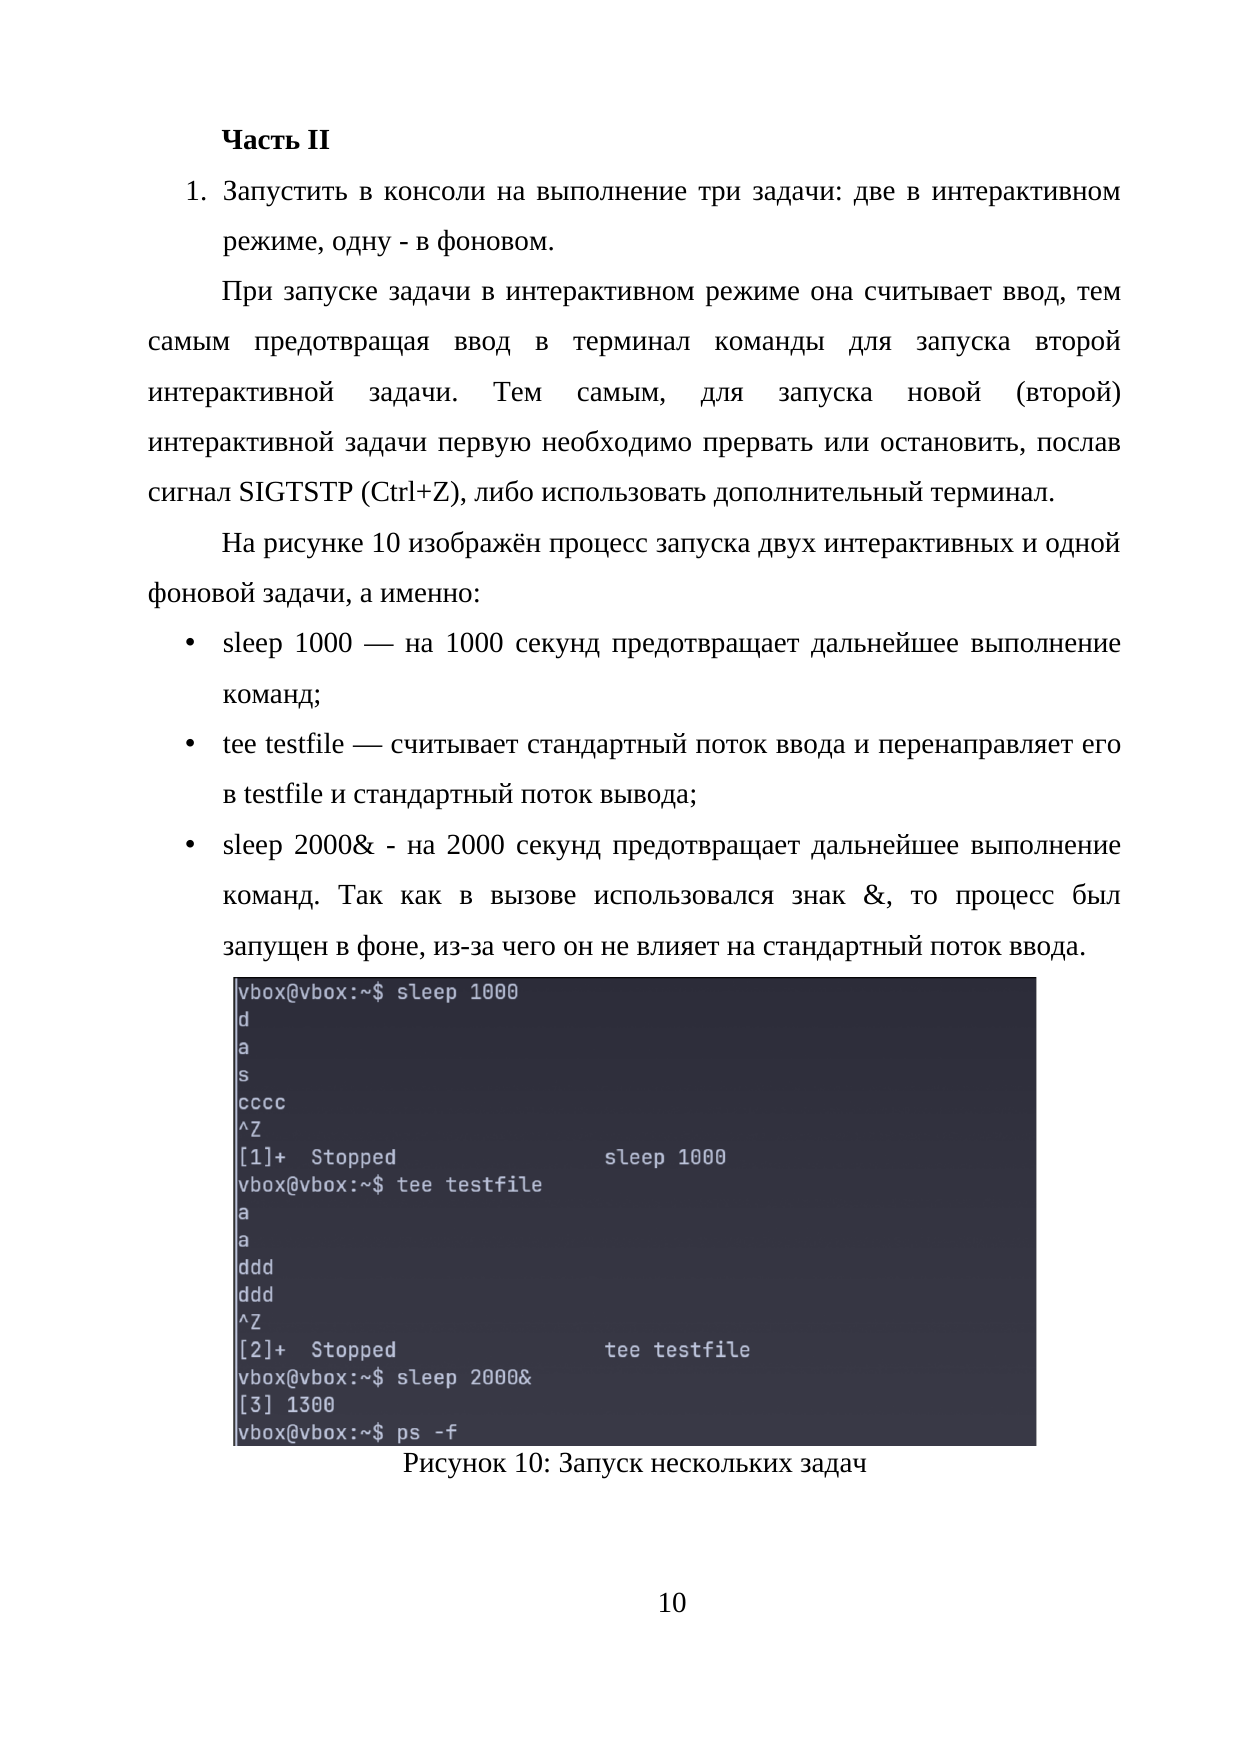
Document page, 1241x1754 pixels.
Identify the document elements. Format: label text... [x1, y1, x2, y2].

list sleep 2000& - на 2000 секунд предотвращает дальнейшее выполнение команд. Так как в вызове использовался знак &, то процесс был запущен в фоне, из-за чего он не влияет на стандартный поток ввода. [185, 827, 1122, 961]
text Рисунок 10: Запуск нескольких задач [233, 1446, 1036, 1479]
list sleep 1000 — на 1000 секунд предотвращает дальнейшее выполнение команд; [185, 625, 1122, 709]
text При запуске задачи в интерактивном режиме она считывает ввод, тем самым предотвращая ввод в терминал команды для запуска второй интерактивной задачи. Тем самым, для запуска новой (второй) интерактивной задачи первую необходимо прервать или остановить, послав сигнал SIGTSTP (Ctrl+Z), либо использовать дополнительный терминал. [148, 273, 1122, 508]
list tee testfile — считывает стандартный поток ввода и перенаправляет его в testfile и стандартный поток вывода; [185, 726, 1122, 810]
subtitle Часть II [148, 122, 1122, 156]
picture [233, 977, 1037, 1446]
text На рисунке 10 изображён процесс запуска двух интерактивных и одной фоновой задачи, а именно: [148, 525, 1122, 609]
list Запустить в консоли на выполнение три задачи: две в интерактивном режиме, одну - в фоновом. [185, 173, 1122, 256]
